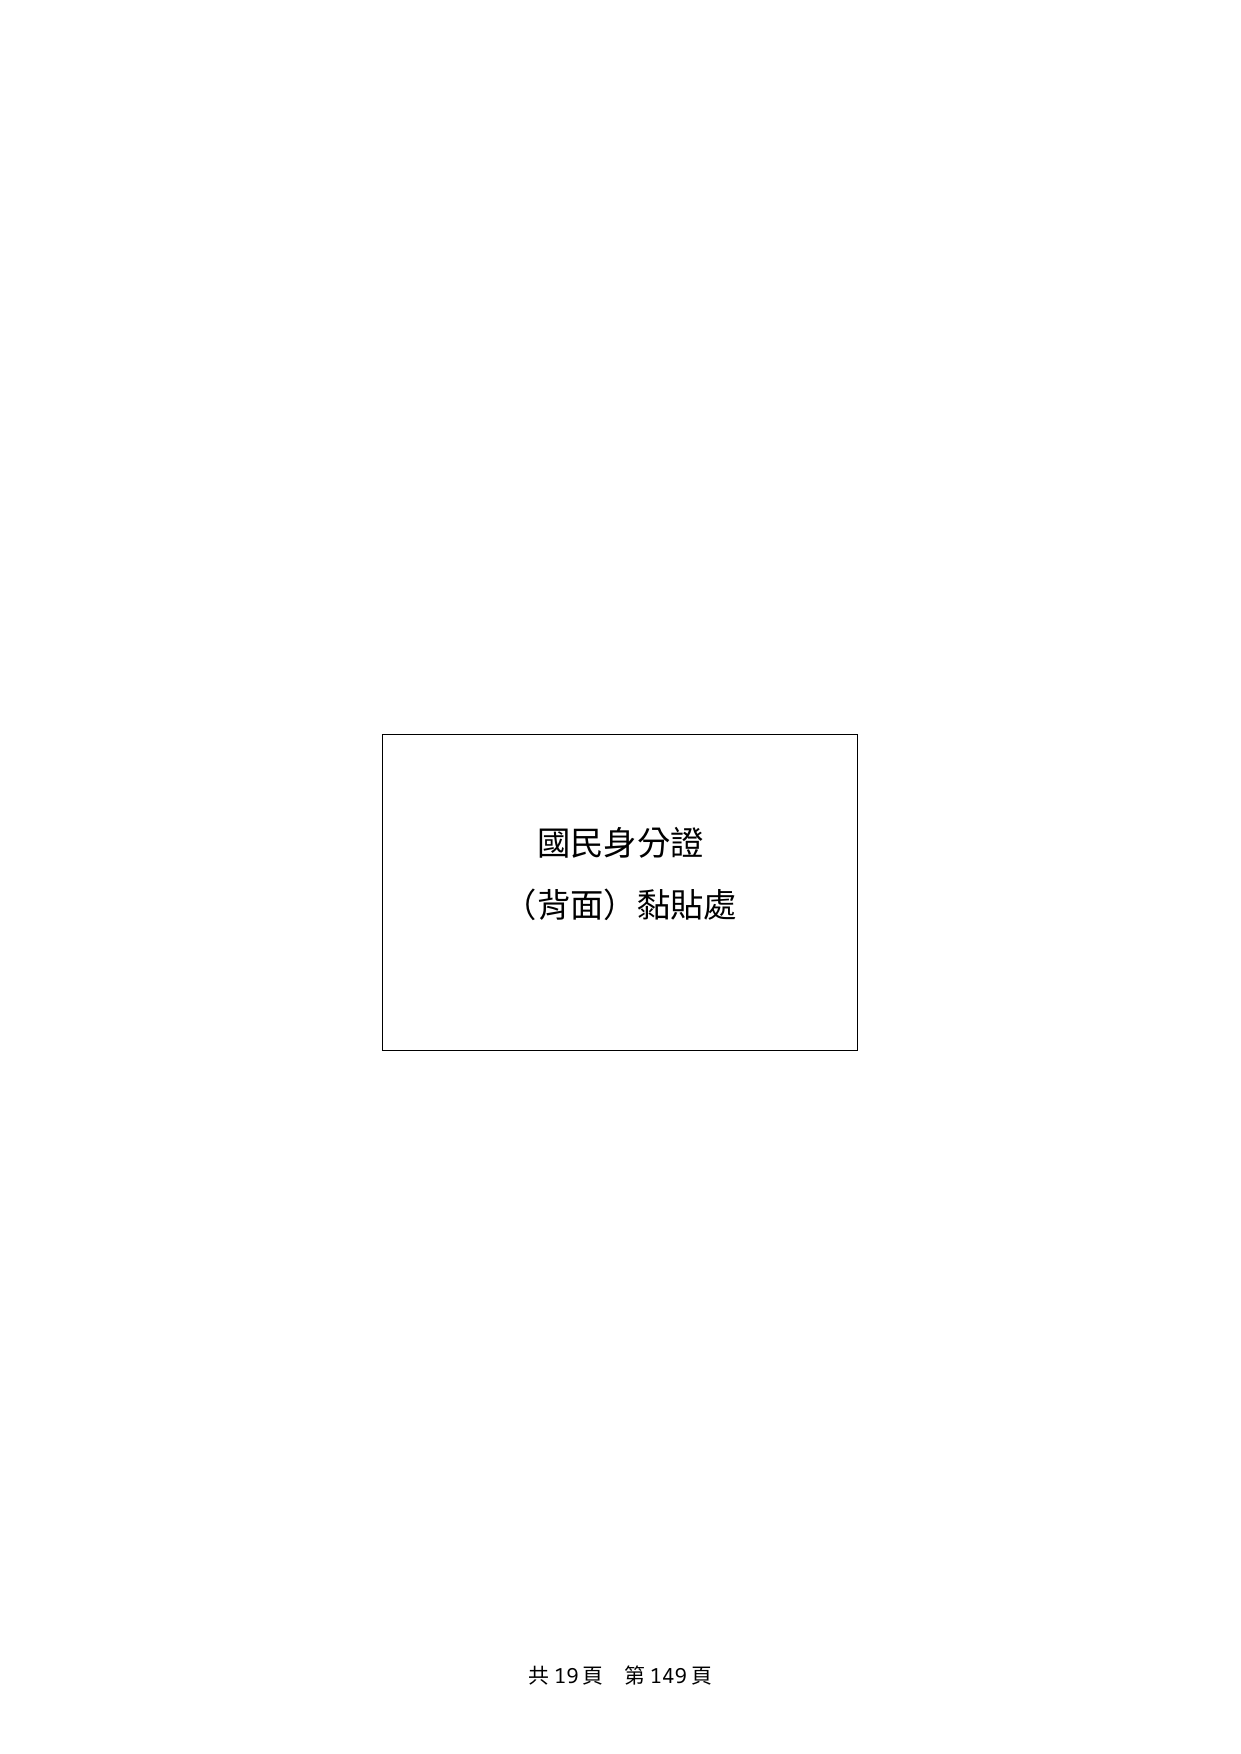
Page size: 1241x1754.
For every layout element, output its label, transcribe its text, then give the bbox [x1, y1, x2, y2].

table_cell 國民身分證 （背面）黏貼處 [383, 735, 857, 1050]
